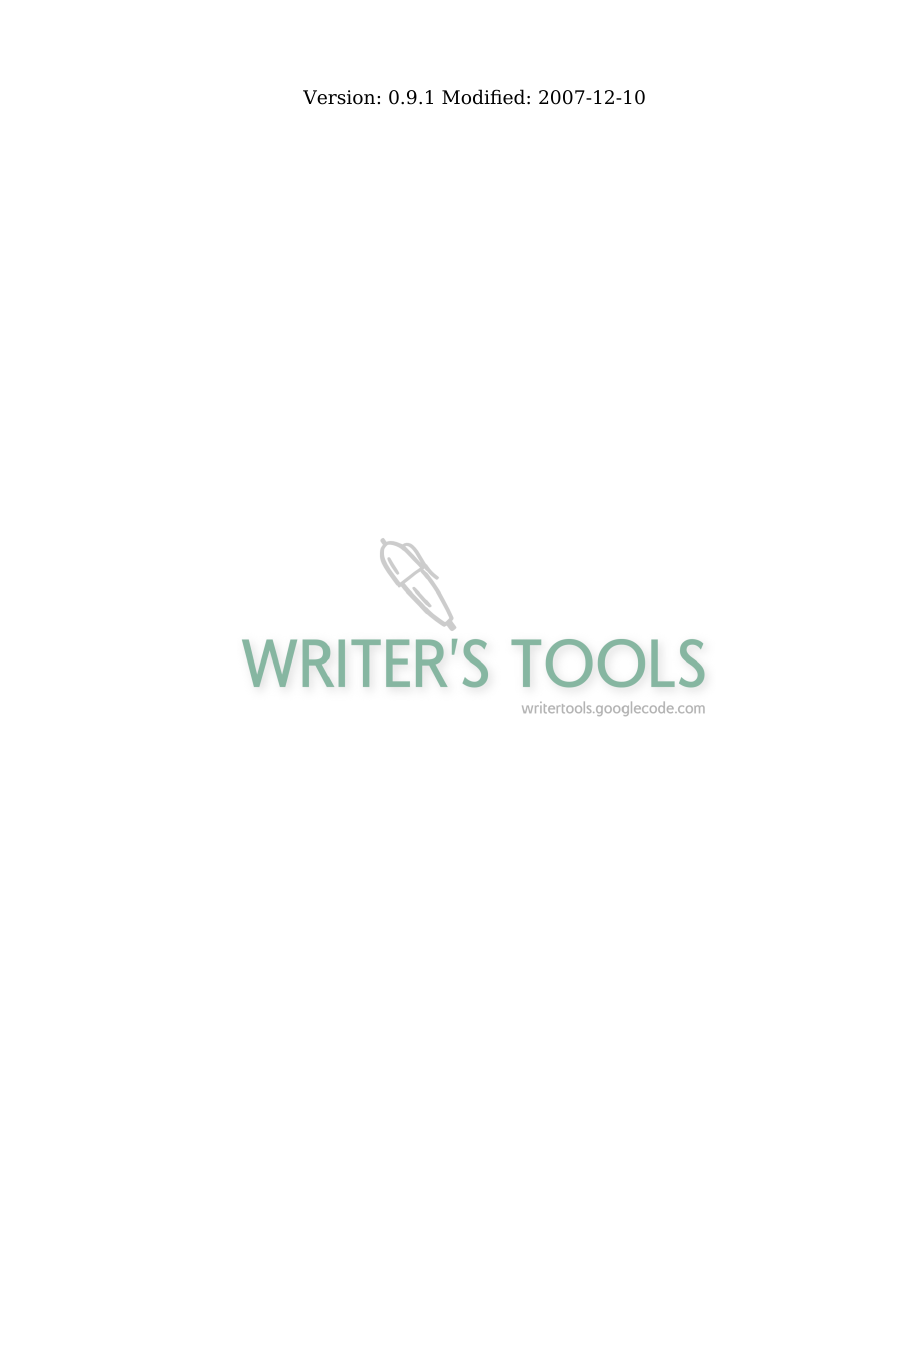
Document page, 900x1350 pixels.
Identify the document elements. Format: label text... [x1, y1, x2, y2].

list Version: 0.9.1 Modified: 2007-12-10 [124, 87, 825, 109]
picture [230, 524, 719, 730]
